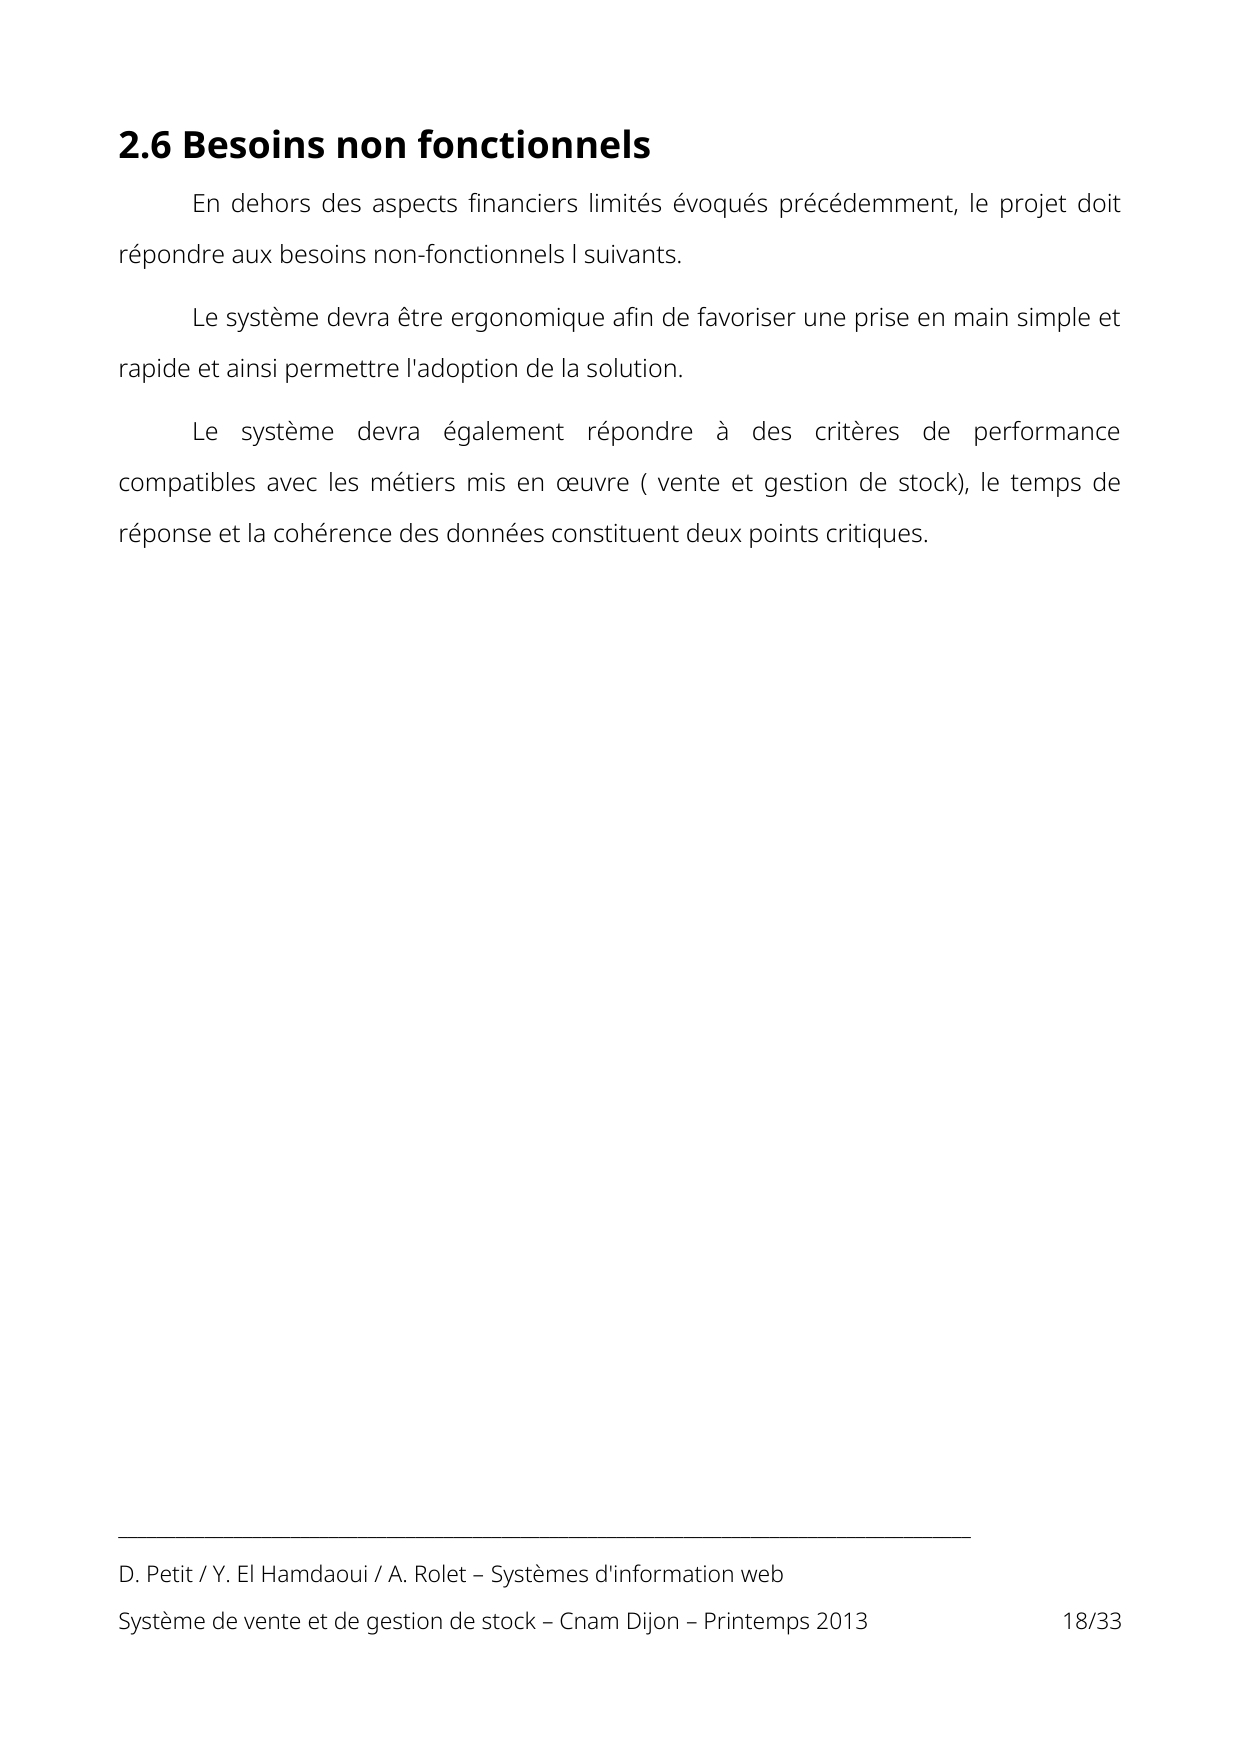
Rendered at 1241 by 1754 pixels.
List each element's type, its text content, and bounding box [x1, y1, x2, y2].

text Le système devra être ergonomique afin de favoriser une prise en main simple et rapide et ainsi permettre l'adoption de la solution. [118, 299, 1122, 384]
text En dehors des aspects financiers limités évoqués précédemment, le projet doit répondre aux besoins non-fonctionnels l suivants. [118, 186, 1122, 271]
text Le système devra également répondre à des critères de performance compatibles avec les métiers mis en œuvre ( vente et gestion de stock), le temps de réponse et la cohérence des données constituent deux points critiques. [118, 413, 1122, 549]
subtitle Besoins non fonctionnels [118, 118, 1122, 169]
